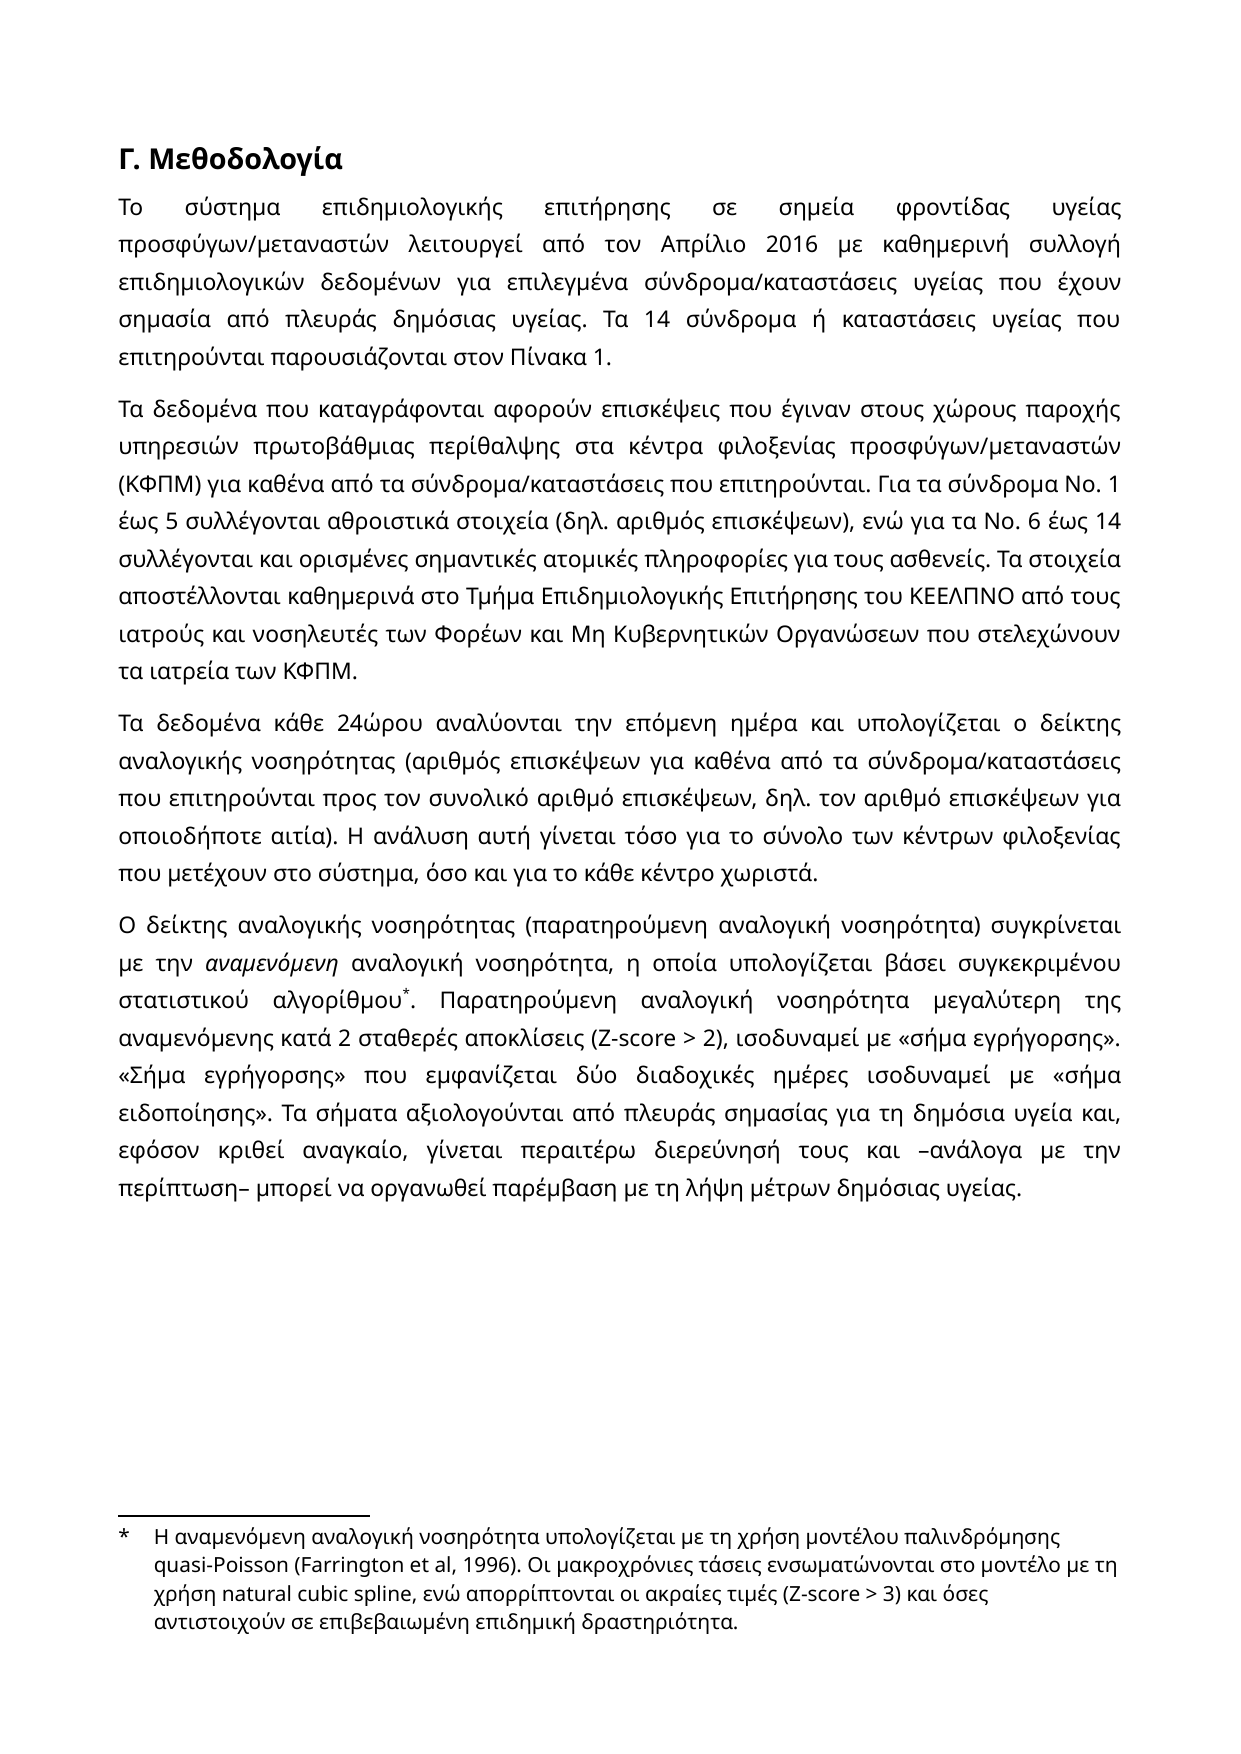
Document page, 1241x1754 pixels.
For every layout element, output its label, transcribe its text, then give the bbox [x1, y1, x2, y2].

text Το σύστημα επιδημιολογικής επιτήρησης σε σημεία φροντίδας υγείας προσφύγων/μεταναστών λειτουργεί από τον Απρίλιο 2016 με καθημερινή συλλογή επιδημιολογικών δεδομένων για επιλεγμένα σύνδρομα/καταστάσεις υγείας που έχουν σημασία από πλευράς δημόσιας υγείας. Τα 14 σύνδρομα ή καταστάσεις υγείας που επιτηρούνται παρουσιάζονται στον Πίνακα 1. [118, 191, 1122, 372]
text Ο δείκτης αναλογικής νοσηρότητας (παρατηρούμενη αναλογική νοσηρότητα) συγκρίνεται με την αναμενόμενη αναλογική νοσηρότητα, η οποία υπολογίζεται βάσει συγκεκριμένου στατιστικού αλγορίθμου. Παρατηρούμενη αναλογική νοσηρότητα μεγαλύτερη της αναμενόμενης κατά 2 σταθερές αποκλίσεις (Ζ-score > 2), ισοδυναμεί με «σήμα εγρήγορσης». «Σήμα εγρήγορσης» που εμφανίζεται δύο διαδοχικές ημέρες ισοδυναμεί με «σήμα ειδοποίησης». Τα σήματα αξιολογούνται από πλευράς σημασίας για τη δημόσια υγεία και, εφόσον κριθεί αναγκαίο, γίνεται περαιτέρω διερεύνησή τους και –ανάλογα με την περίπτωση– μπορεί να οργανωθεί παρέμβαση με τη λήψη μέτρων δημόσιας υγείας. [118, 909, 1122, 1203]
text Η αναμενόμενη αναλογική νοσηρότητα υπολογίζεται με τη χρήση μοντέλου παλινδρόμησης quasi-Poisson (Farrington et al, 1996). Οι μακροχρόνιες τάσεις ενσωματώνονται στο μοντέλο με τη χρήση natural cubic spline, ενώ απορρίπτονται οι ακραίες τιμές (Z-score > 3) και όσες αντιστοιχούν σε επιβεβαιωμένη επιδημική δραστηριότητα. [118, 1522, 1122, 1636]
subtitle Γ. Μεθοδολογία [118, 139, 1122, 178]
text Τα δεδομένα κάθε 24ώρου αναλύονται την επόμενη ημέρα και υπολογίζεται ο δείκτης αναλογικής νοσηρότητας (αριθμός επισκέψεων για καθένα από τα σύνδρομα/καταστάσεις που επιτηρούνται προς τον συνολικό αριθμό επισκέψεων, δηλ. τον αριθμό επισκέψεων για οποιοδήποτε αιτία). Η ανάλυση αυτή γίνεται τόσο για το σύνολο των κέντρων φιλοξενίας που μετέχουν στο σύστημα, όσο και για το κάθε κέντρο χωριστά. [118, 707, 1122, 888]
text Τα δεδομένα που καταγράφονται αφορούν επισκέψεις που έγιναν στους χώρους παροχής υπηρεσιών πρωτοβάθμιας περίθαλψης στα κέντρα φιλοξενίας προσφύγων/μεταναστών (ΚΦΠΜ) για καθένα από τα σύνδρομα/καταστάσεις που επιτηρούνται. Για τα σύνδρομα Νο. 1 έως 5 συλλέγονται αθροιστικά στοιχεία (δηλ. αριθμός επισκέψεων), ενώ για τα Νο. 6 έως 14 συλλέγονται και ορισμένες σημαντικές ατομικές πληροφορίες για τους ασθενείς. Τα στοιχεία αποστέλλονται καθημερινά στο Τμήμα Επιδημιολογικής Επιτήρησης του ΚΕΕΛΠΝΟ από τους ιατρούς και νοσηλευτές των Φορέων και Μη Κυβερνητικών Οργανώσεων που στελεχώνουν τα ιατρεία των ΚΦΠΜ. [118, 393, 1122, 686]
